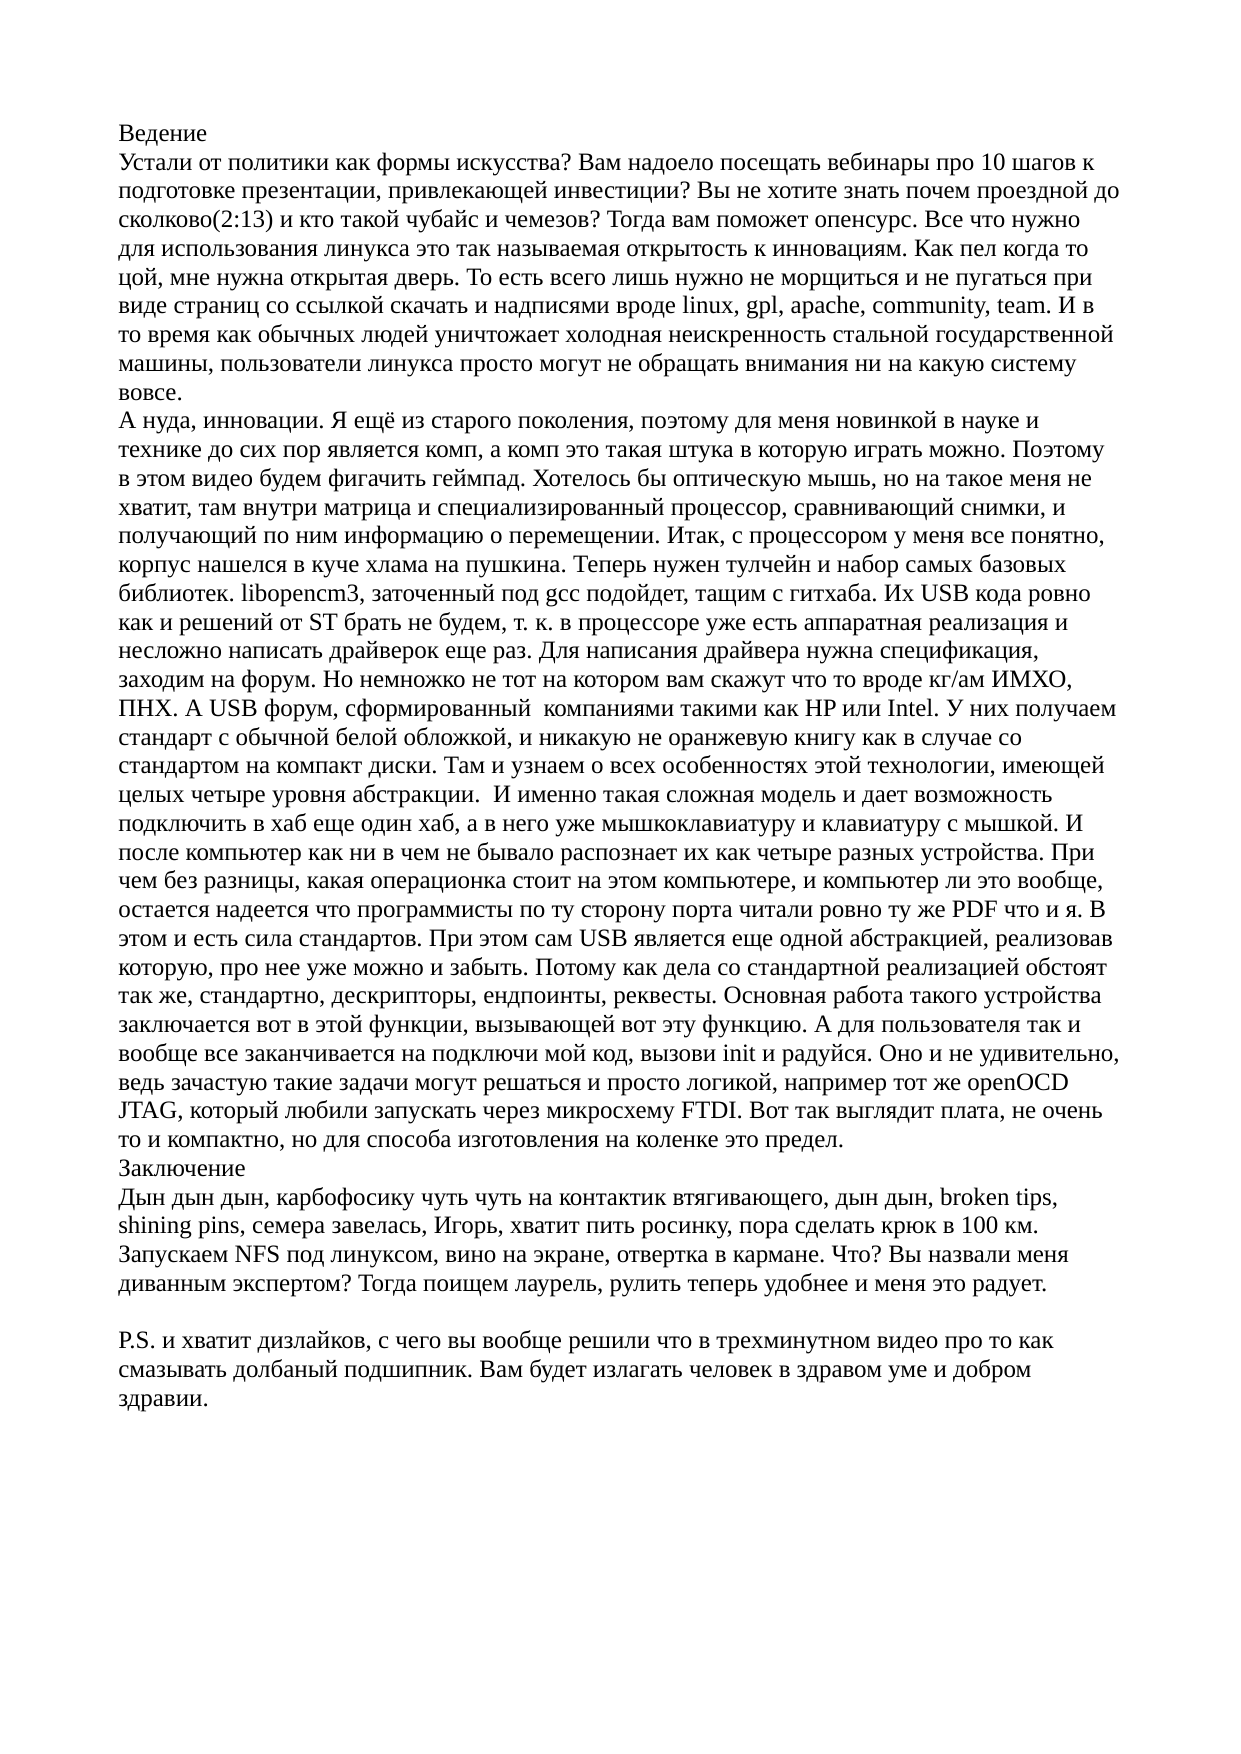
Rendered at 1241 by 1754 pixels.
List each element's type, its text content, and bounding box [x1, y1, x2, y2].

text Дын дын дын, карбофосику чуть чуть на контактик втягивающего, дын дын, broken tips, shining pins, семера завелась, Игорь, хватит пить росинку, пора сделать крюк в 100 км. Запускаем NFS под линуксом, вино на экране, отвертка в кармане. Что? Вы назвали меня диванным экспертом? Тогда поищем лаурель, рулить теперь удобнее и меня это радует. [118, 1182, 1122, 1297]
text А нуда, инновации. Я ещё из старого поколения, поэтому для меня новинкой в науке и технике до сих пор является комп, а комп это такая штука в которую играть можно. Поэтому в этом видео будем фигачить геймпад. Хотелось бы оптическую мышь, но на такое меня не хватит, там внутри матрица и специализированный процессор, сравнивающий снимки, и получающий по ним информацию о перемещении. Итак, с процессором у меня все понятно, корпус нашелся в куче хлама на пушкина. Теперь нужен тулчейн и набор самых базовых библиотек. libopencm3, заточенный под gcc подойдет, тащим с гитхаба. Их USB кода ровно как и решений от ST брать не будем, т. к. в процессоре уже есть аппаратная реализация и несложно написать драйверок еще раз. Для написания драйвера нужна спецификация, заходим на форум. Но немножко не тот на котором вам скажут что то вроде кг/ам ИМХО, ПНХ. А USB форум, сформированный компаниями такими как HP или Intel. У них получаем стандарт с обычной белой обложкой, и никакую не оранжевую книгу как в случае со стандартом на компакт диски. Там и узнаем о всех особенностях этой технологии, имеющей целых четыре уровня абстракции. И именно такая сложная модель и дает возможность подключить в хаб еще один хаб, а в него уже мышкоклавиатуру и клавиатуру с мышкой. И после компьютер как ни в чем не бывало распознает их как четыре разных устройства. При чем без разницы, какая операционка стоит на этом компьютере, и компьютер ли это вообще, остается надеется что программисты по ту сторону порта читали ровно ту же PDF что и я. В этом и есть сила стандартов. При этом сам USB является еще одной абстракцией, реализовав которую, про нее уже можно и забыть. Потому как дела со стандартной реализацией обстоят так же, стандартно, дескрипторы, ендпоинты, реквесты. Основная работа такого устройства заключается вот в этой функции, вызывающей вот эту функцию. А для пользователя так и вообще все заканчивается на подключи мой код, вызови init и радуйся. Оно и не удивительно, ведь зачастую такие задачи могут решаться и просто логикой, например тот же openOCD JTAG, который любили запускать через микроcхему FTDI. Вот так выглядит плата, не очень то и компактно, но для способа изготовления на коленке это предел. [118, 406, 1122, 1153]
text P.S. и хватит дизлайков, с чего вы вообще решили что в трехминутном видео про то как смазывать долбаный подшипник. Вам будет излагать человек в здравом уме и добром здравии. [118, 1326, 1122, 1412]
text Заключение [118, 1153, 1122, 1182]
text Ведение [118, 118, 1122, 147]
text Устали от политики как формы искусства? Вам надоело посещать вебинары про 10 шагов к подготовке презентации, привлекающей инвестиции? Вы не хотите знать почем проездной до сколково(2:13) и кто такой чубайс и чемезов? Тогда вам поможет опенсурс. Все что нужно для использования линукса это так называемая открытость к инновациям. Как пел когда то цой, мне нужна открытая дверь. То есть всего лишь нужно не морщиться и не пугаться при виде страниц со ссылкой скачать и надписями вроде linux, gpl, apache, community, team. И в то время как обычных людей уничтожает холодная неискренность стальной государственной машины, пользователи линукса просто могут не обращать внимания ни на какую систему вовсе. [118, 147, 1122, 406]
